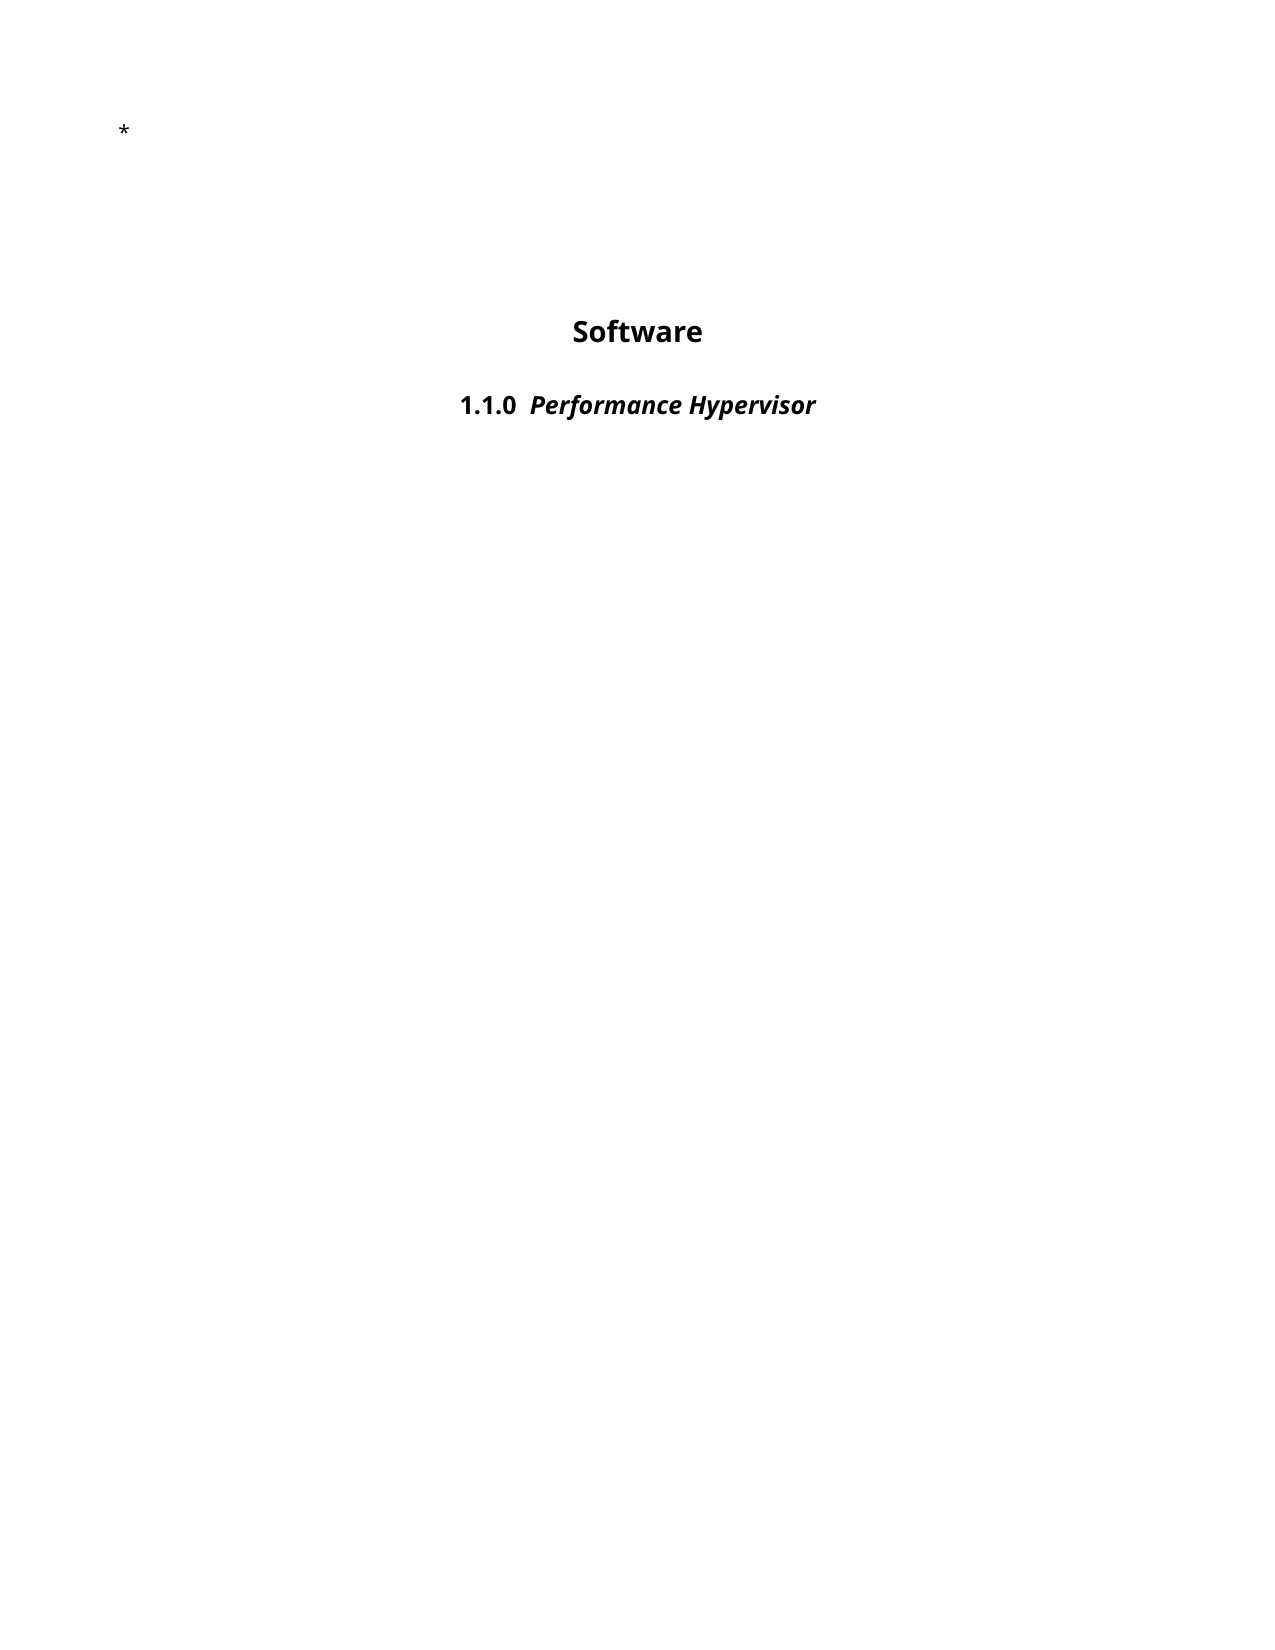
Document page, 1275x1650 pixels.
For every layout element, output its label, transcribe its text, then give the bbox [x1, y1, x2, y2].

text * [118, 118, 1157, 147]
text Software [118, 311, 1157, 351]
text 1.1.0 Performance Hypervisor [118, 388, 1157, 422]
